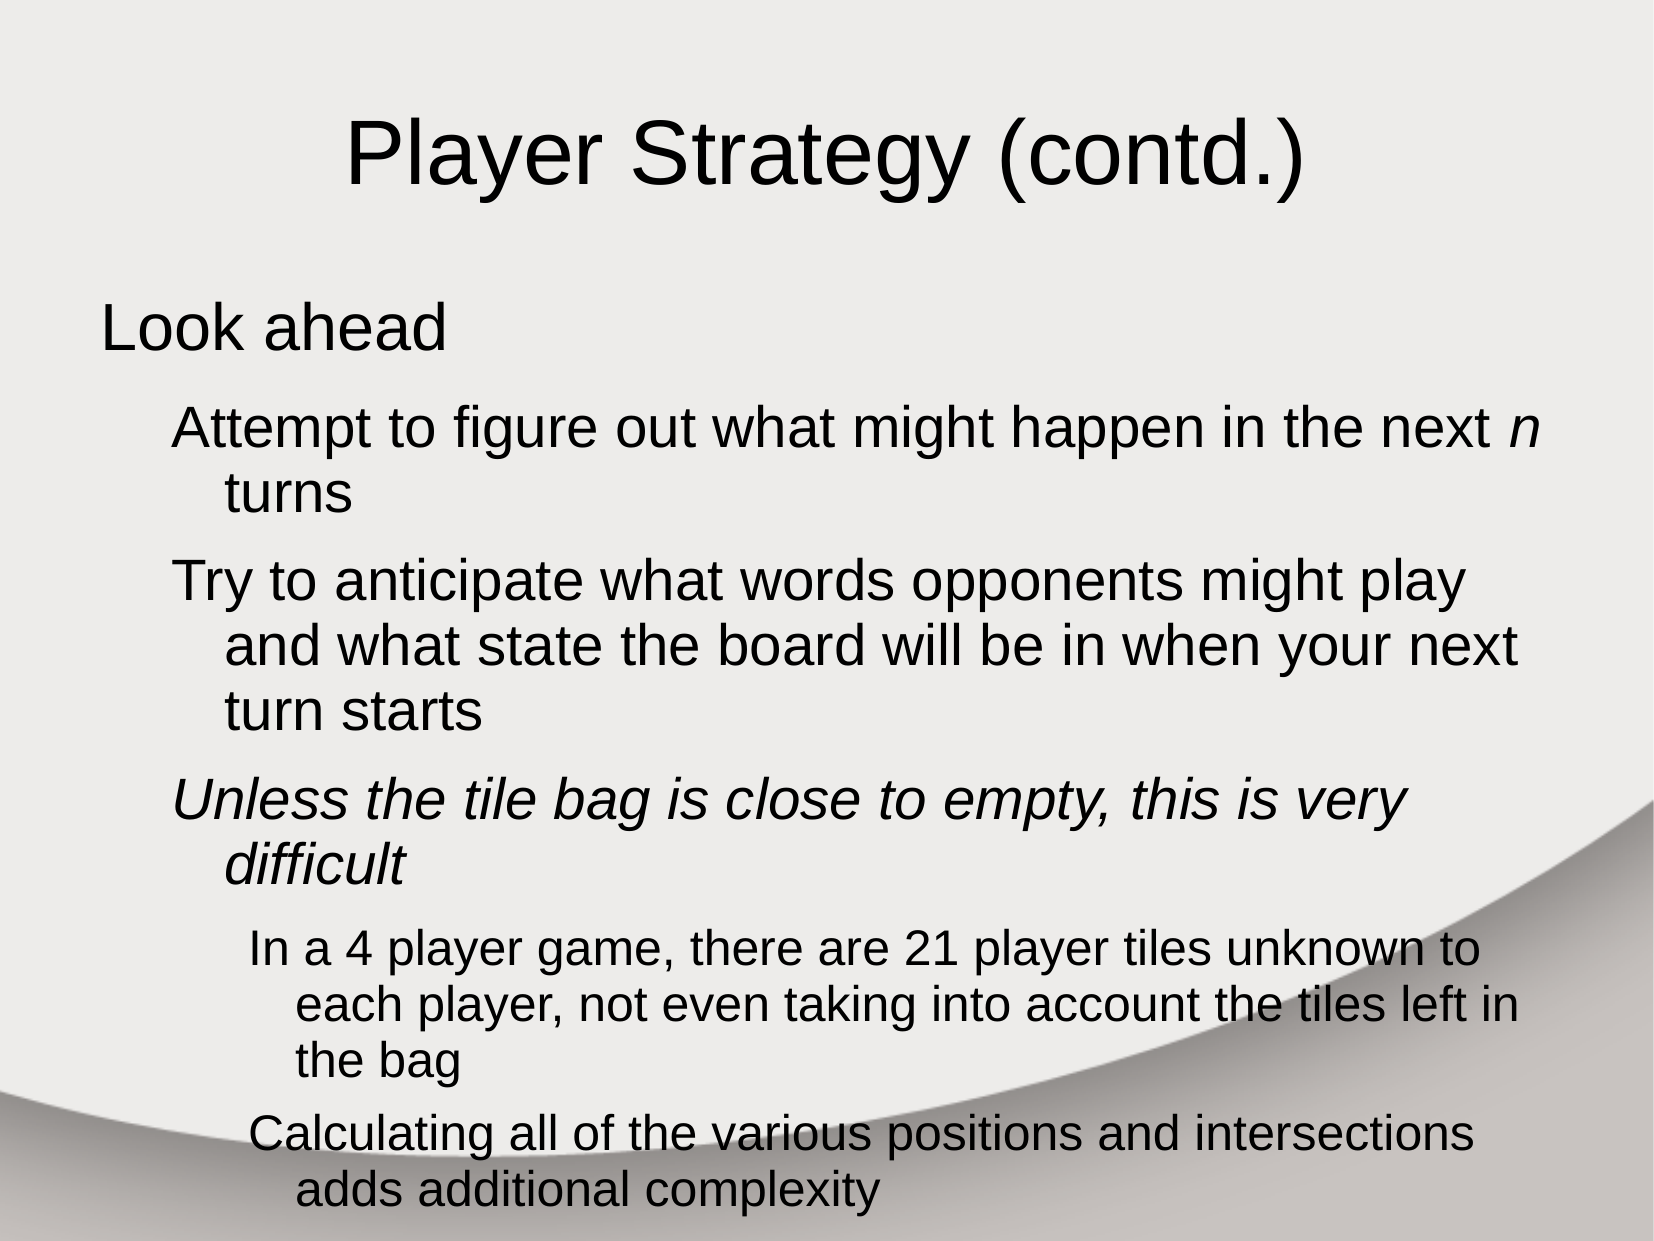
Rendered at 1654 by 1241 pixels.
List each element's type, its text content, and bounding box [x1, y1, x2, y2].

picture [0, 0, 1654, 1241]
title Player Strategy (contd.) [82, 56, 1571, 250]
list Look ahead Attempt to figure out what might happen in the next n turns Try to anticipate what words opponents might play and what state the board will be in when your next turn starts Unless the tile bag is close to empty, this is very difficult In a 4 player game, there are 21 player tiles unknown to each player, not even taking into account the tiles left in the bag Calculating all of the various positions and intersections adds additional complexity [82, 290, 1571, 1215]
